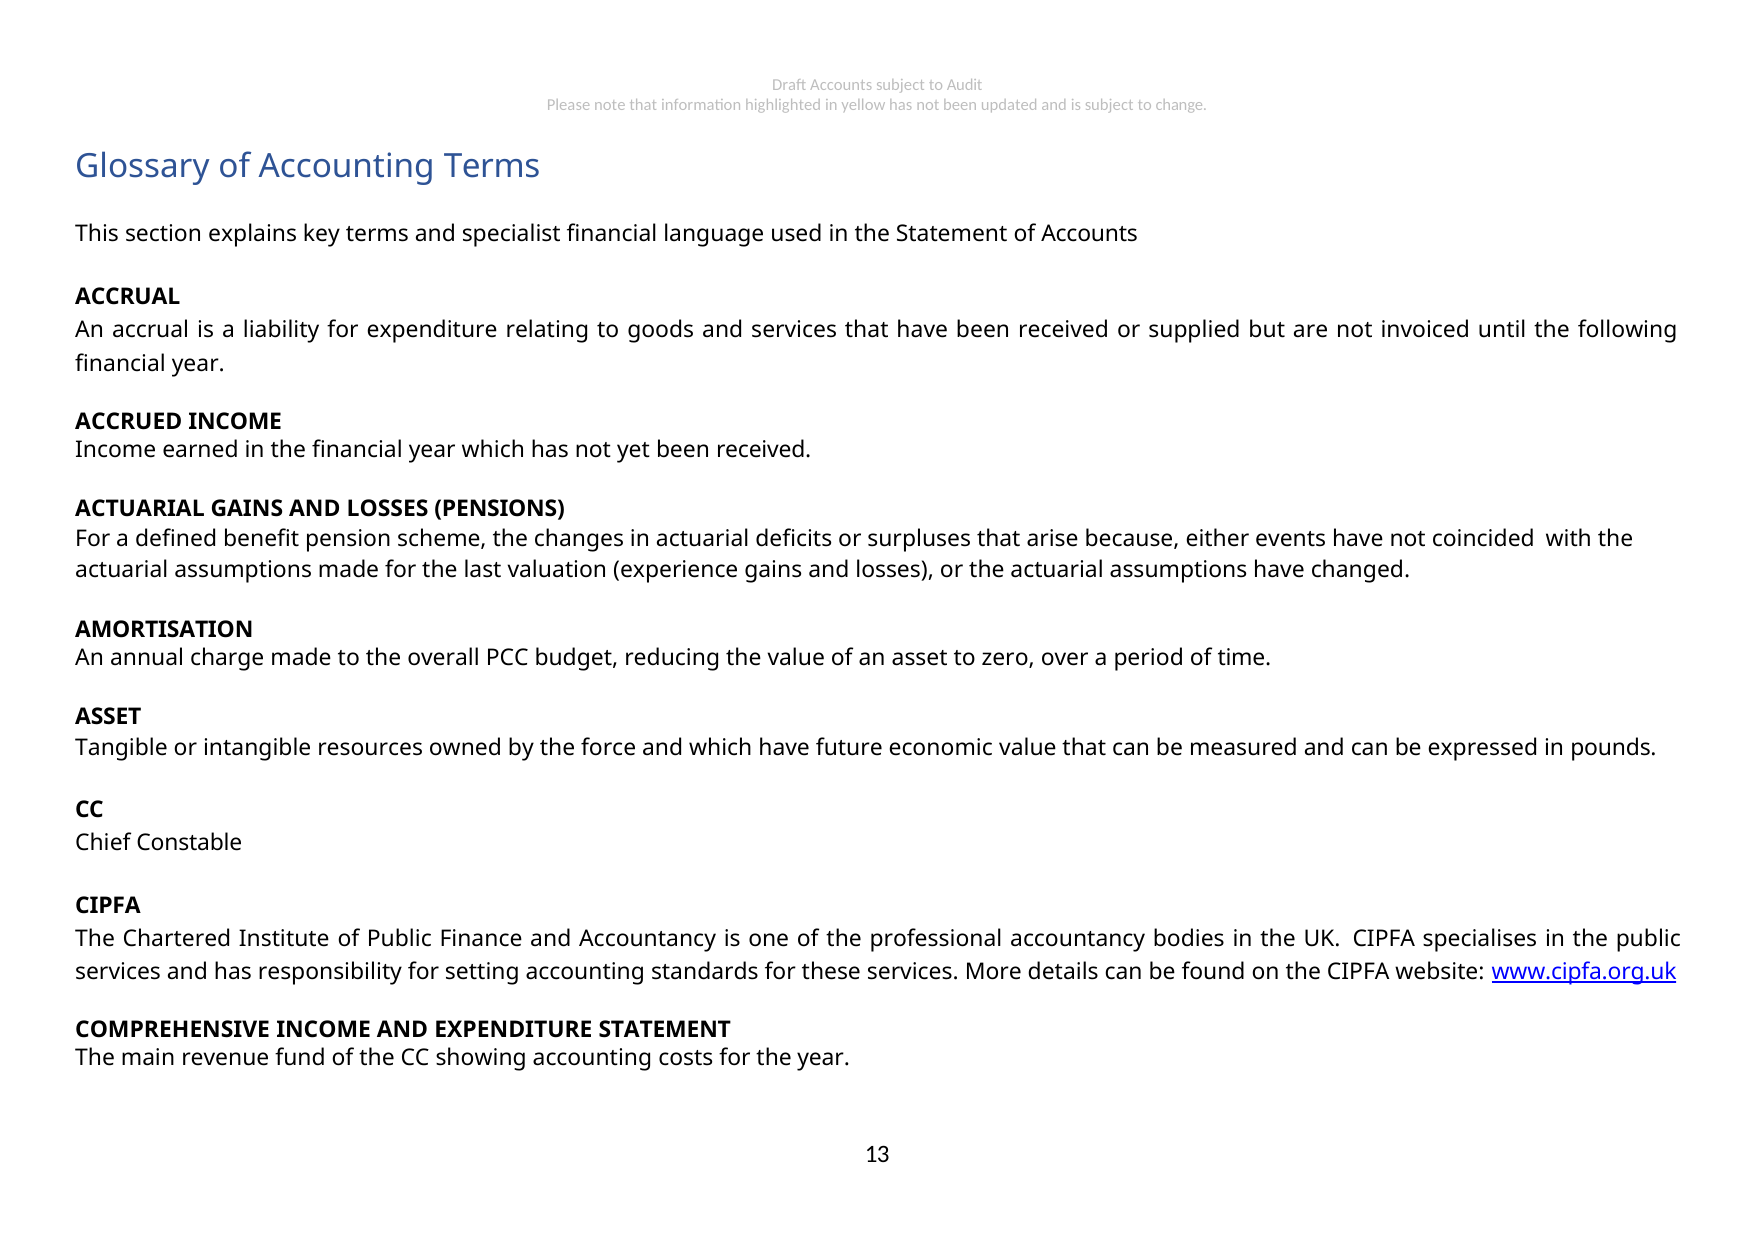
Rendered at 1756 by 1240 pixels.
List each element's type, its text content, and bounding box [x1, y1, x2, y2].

subtitle COMPREHENSIVE INCOME AND EXPENDITURE STATEMENT [75, 1016, 1711, 1043]
subtitle CIPFA [75, 889, 1711, 920]
subtitle Glossary of Accounting Terms [75, 142, 1711, 188]
text Tangible or intangible resources owned by the force and which have future economic value that can be measured and can be expressed in pounds. [75, 730, 1711, 762]
subtitle CC [75, 793, 1711, 824]
subtitle ACCRUED INCOME [75, 407, 1711, 435]
subtitle ACCRUAL [75, 280, 1711, 311]
text An accrual is a liability for expenditure relating to goods and services that have been received or supplied but are not invoiced until the following financial year. [75, 313, 1681, 378]
subtitle ACTUARIAL GAINS AND LOSSES (PENSIONS) [75, 494, 1711, 522]
subtitle AMORTISATION [75, 616, 1711, 643]
text The Chartered Institute of Public Finance and Accountancy is one of the professional accountancy bodies in the UK. CIPFA specialises in the public services and has responsibility for setting accounting standards for these services. More details can be found on the CIPFA website: www.cipfa.org.uk [75, 922, 1681, 986]
text The main revenue fund of the CC showing accounting costs for the year. [75, 1043, 1711, 1071]
text Chief Constable [75, 826, 1711, 857]
text An annual charge made to the overall PCC budget, reducing the value of an asset to zero, over a period of time. [75, 643, 1711, 671]
text This section explains key terms and specialist financial language used in the Statement of Accounts [75, 217, 1711, 249]
subtitle ASSET [75, 703, 1711, 730]
text Income earned in the financial year which has not yet been received. [75, 435, 1711, 463]
text For a defined benefit pension scheme, the changes in actuarial deficits or surpluses that arise because, either events have not coincided with the actuarial assumptions made for the last valuation (experience gains and losses), or the actuarial assumptions have changed. [75, 522, 1688, 584]
